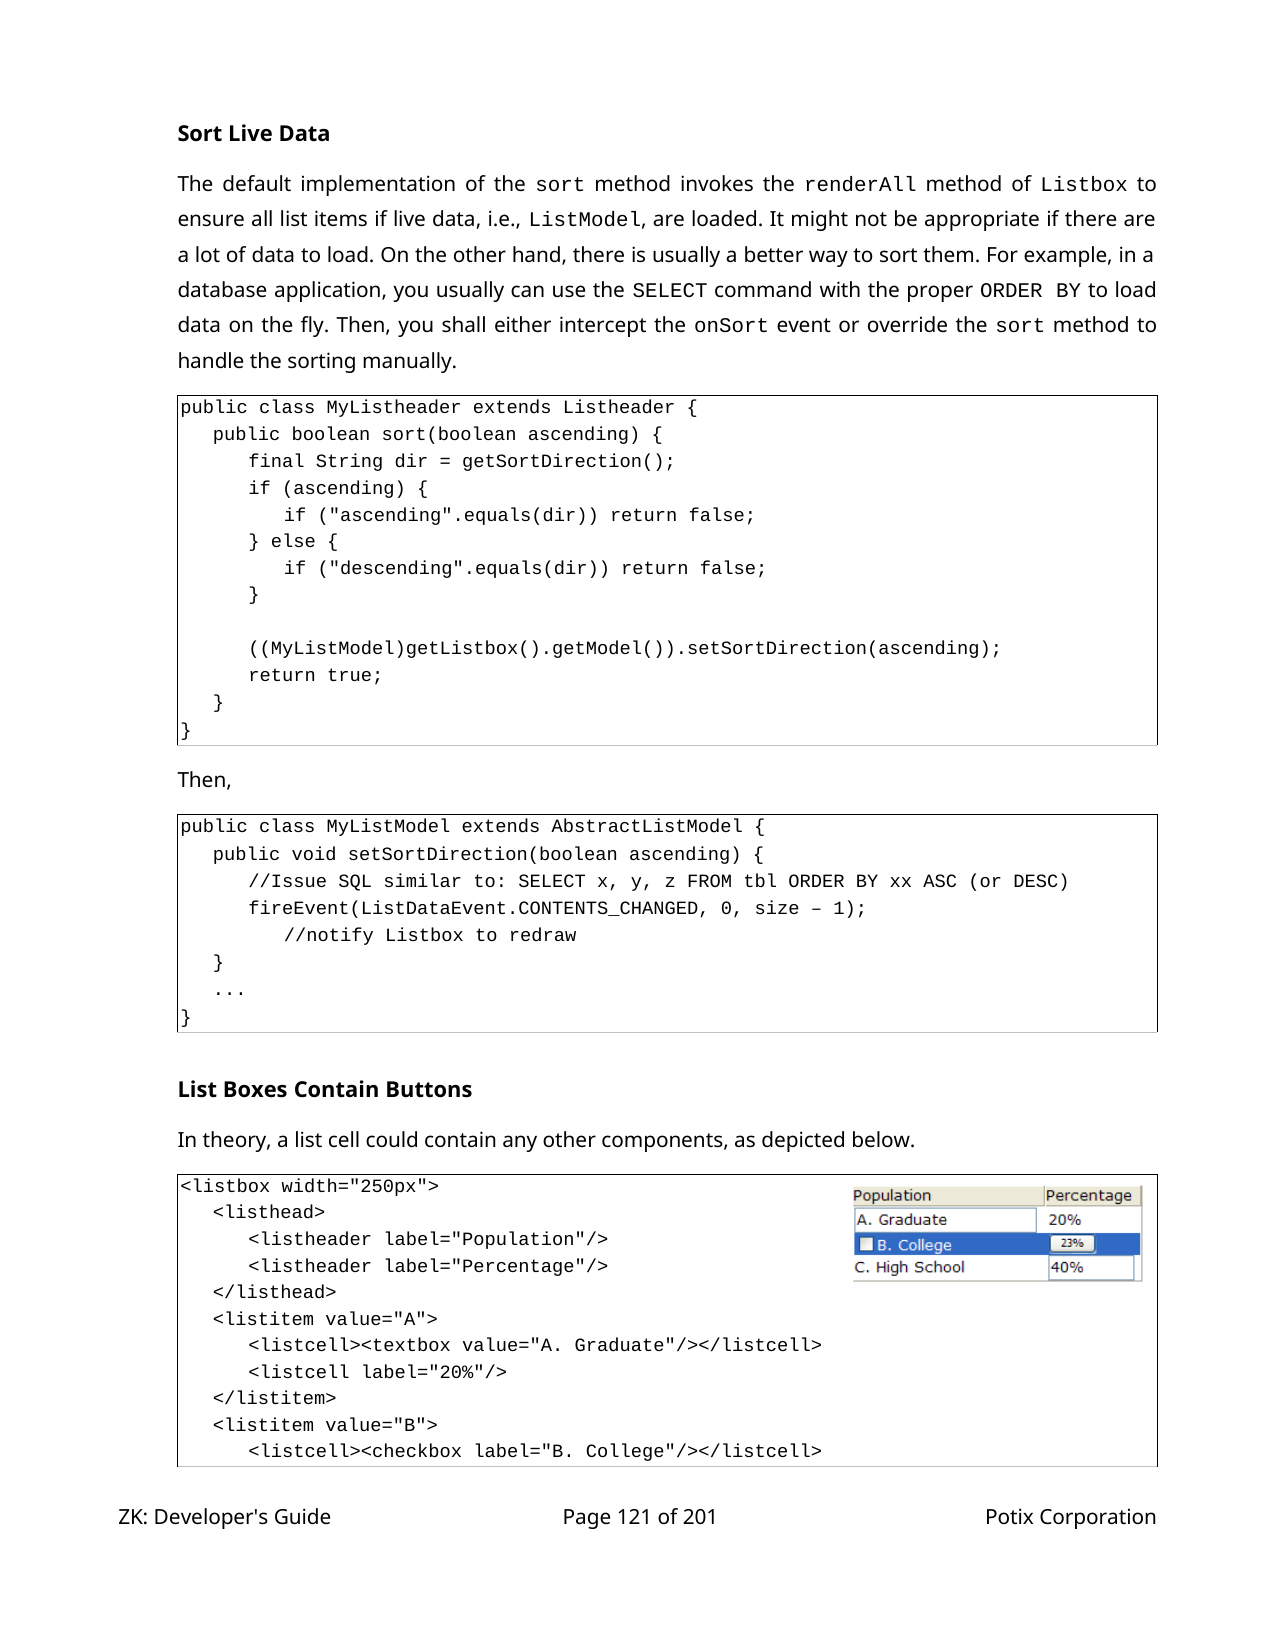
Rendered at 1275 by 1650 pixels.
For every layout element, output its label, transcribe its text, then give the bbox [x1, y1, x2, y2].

text ((MyListModel)getListbox().getModel()).setSortDirection(ascending); [178, 636, 1157, 660]
text In theory, a list cell could contain any other components, as depicted below. [177, 1125, 1157, 1153]
text } [178, 717, 1157, 745]
text public void setSortDirection(boolean ascending) { [178, 841, 1157, 866]
text Then, [177, 765, 1157, 793]
text fireEvent(ListDataEvent.CONTENTS_CHANGED, 0, size – 1); [178, 896, 1157, 920]
text The default implementation of the sort method invokes the renderAll method of Listbox to ensure all list items if live data, i.e., ListModel, are loaded. It might not be appropriate if there are a lot of data to load. On the other hand, there is usually a better way to sort them. For example, in a database application, you usually can use the SELECT command with the proper ORDER BY to load data on the fly. Then, you shall either intercept the onSort event or override the sort method to handle the sorting manually. [177, 169, 1157, 374]
text } [178, 690, 1157, 714]
text ... [178, 977, 1157, 1002]
text } [178, 950, 1157, 974]
text //Issue SQL similar to: SELECT x, y, z FROM tbl ORDER BY xx ASC (or DESC) [178, 868, 1157, 893]
text public boolean sort(boolean ascending) { [178, 422, 1157, 446]
subtitle Sort Live Data [177, 118, 1157, 148]
picture [851, 1181, 1145, 1284]
text return true; [178, 663, 1157, 687]
text public class MyListheader extends Listheader { [178, 396, 1157, 419]
subtitle List Boxes Contain Buttons [177, 1074, 1157, 1104]
text <listbox width="250px"> <listhead> <listheader label="Population"/> <listheader label="Percentage"/> </listhead> <listitem value="A"> <listcell><textbox value="A. Graduate"/></listcell> <listcell label="20%"/> </listitem> <listitem value="B"> <listcell><checkbox label="B. College"/></listcell> [178, 1175, 1157, 1466]
text public class MyListModel extends AbstractListModel { [178, 815, 1157, 838]
text final String dir = getSortDirection(); if (ascending) { if ("ascending".equals(dir)) return false; } else { if ("descending".equals(dir)) return false; } [178, 449, 1157, 633]
text //notify Listbox to redraw [178, 923, 1157, 947]
text } [178, 1004, 1157, 1032]
